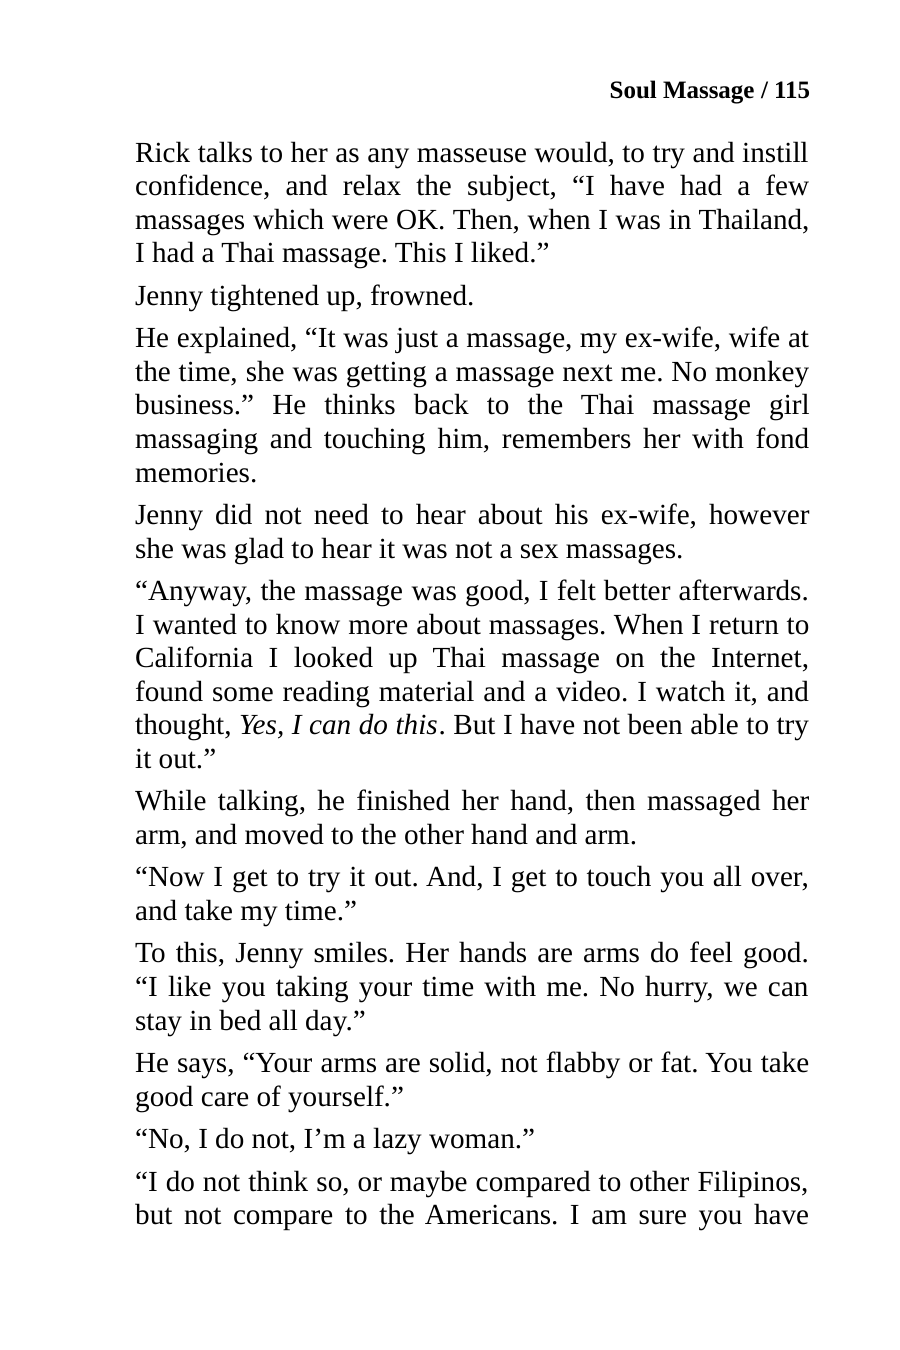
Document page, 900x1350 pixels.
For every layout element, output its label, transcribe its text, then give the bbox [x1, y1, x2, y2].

text Jenny did not need to hear about his ex-wife, however she was glad to hear it was not a sex massages. [135, 497, 810, 564]
text “Anyway, the massage was good, I felt better afterwards. I wanted to know more about massages. When I return to California I looked up Thai massage on the Internet, found some reading material and a video. I watch it, and thought, Yes, I can do this. But I have not been able to try it out.” [135, 573, 810, 774]
text “Now I get to try it out. And, I get to touch you all over, and take my time.” [135, 859, 810, 927]
text Rick talks to her as any masseuse would, to try and instill confidence, and relax the subject, “I have had a few massages which were OK. Then, when I was in Thailand, I had a Thai massage. This I liked.” [135, 135, 810, 269]
text He says, “Your arms are solid, not flabby or fat. You take good care of yourself.” [135, 1045, 810, 1112]
text Jenny tightened up, frowned. [135, 278, 810, 312]
text “I do not think so, or maybe compared to other Filipinos, but not compare to the Americans. I am sure you have [135, 1164, 810, 1231]
text He explained, “It was just a massage, my ex-wife, wife at the time, she was getting a massage next me. No monkey business.” He thinks back to the Thai massage girl massaging and touching him, remembers her with fond memories. [135, 321, 810, 488]
text “No, I do not, I’m a lazy woman.” [135, 1121, 810, 1155]
text To this, Jenny smiles. Her hands are arms do feel good. “I like you taking your time with me. No hurry, we can stay in bed all day.” [135, 936, 810, 1036]
text While talking, he finished her hand, then massaged her arm, and moved to the other hand and arm. [135, 783, 810, 851]
